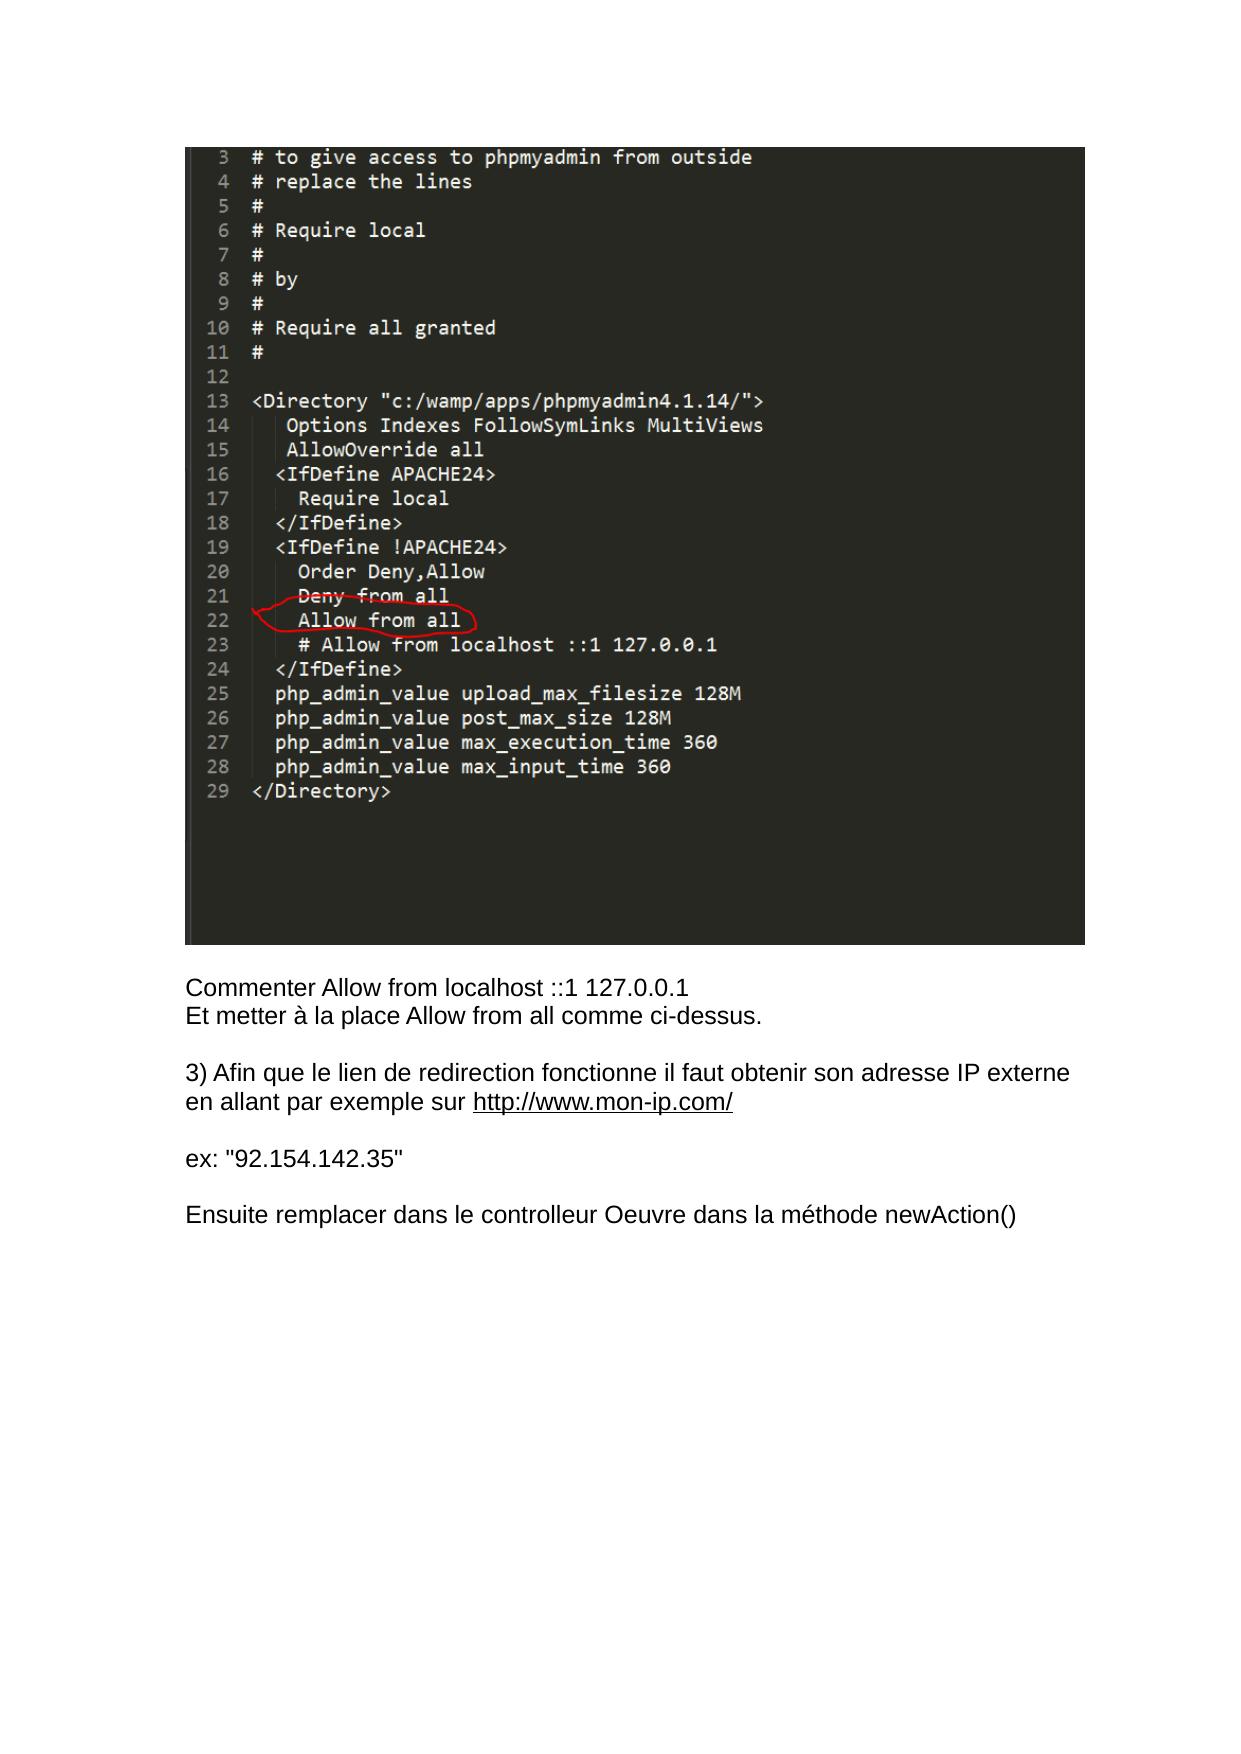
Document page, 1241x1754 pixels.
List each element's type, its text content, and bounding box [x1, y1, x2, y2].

text ex: "92.154.142.35" [185, 1143, 1093, 1172]
text Ensuite remplacer dans le controlleur Oeuvre dans la méthode newAction() [185, 1200, 1093, 1229]
text 3) Afin que le lien de redirection fonctionne il faut obtenir son adresse IP externe en allant par exemple sur http://www.mon-ip.com/ [185, 1058, 1093, 1116]
text Et metter à la place Allow from all comme ci-dessus. [185, 1001, 1093, 1030]
text Commenter Allow from localhost ::1 127.0.0.1 [185, 972, 1093, 1001]
